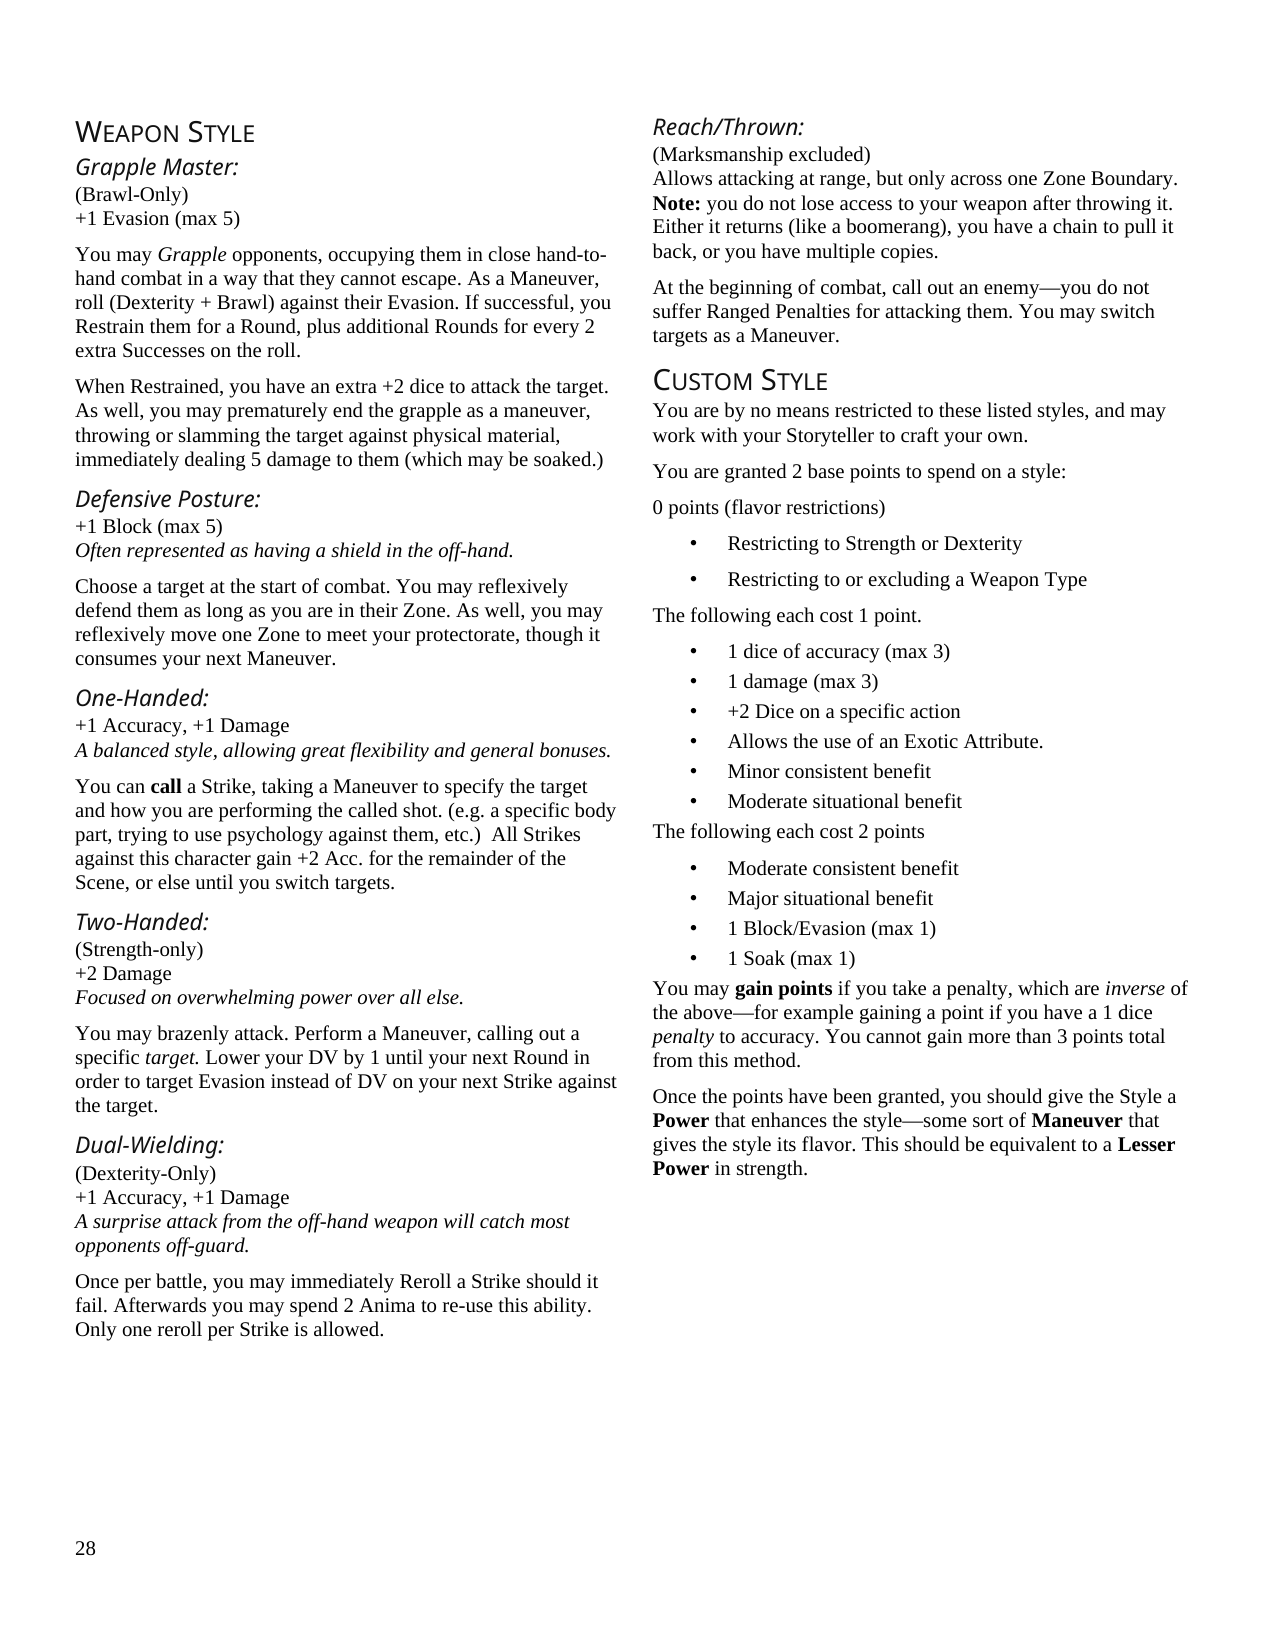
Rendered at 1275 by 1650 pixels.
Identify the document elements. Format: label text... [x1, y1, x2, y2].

list +2 Dice on a specific action [690, 699, 1200, 723]
list Moderate situational benefit [690, 789, 1200, 813]
list Allows the use of an Exotic Attribute. [690, 729, 1200, 753]
list Minor consistent benefit [690, 759, 1200, 783]
text +1 Accuracy, +1 Damage A balanced style, allowing great flexibility and general bonuses. [75, 713, 622, 762]
list 1 Block/Evasion (max 1) [690, 916, 1200, 940]
text (Brawl-Only) +1 Evasion (max 5) [75, 182, 622, 230]
list 1 Soak (max 1) [690, 946, 1200, 970]
text Once per battle, you may immediately Reroll a Strike should it fail. Afterwards you may spend 2 Anima to re-use this ability. Only one reroll per Strike is allowed. [75, 1269, 622, 1341]
text When Restrained, you have an extra +2 dice to attack the target. As well, you may prematurely end the grapple as a maneuver, throwing or slamming the target against physical material, immediately dealing 5 damage to them (which may be soaked.) [75, 374, 622, 471]
text +1 Block (max 5) Often represented as having a shield in the off-hand. [75, 514, 622, 562]
text (Marksmanship excluded) Allows attacking at range, but only across one Zone Boundary. Note: you do not lose access to your weapon after throwing it. Either it returns (like a boomerang), you have a chain to pull it back, or you have multiple copies. [652, 142, 1200, 263]
text You are by no means restricted to these listed styles, and may work with your Storyteller to craft your own. [652, 398, 1200, 447]
text You are granted 2 base points to spend on a style: [652, 458, 1200, 483]
text You can call a Strike, taking a Maneuver to specify the target and how you are performing the called shot. (e.g. a specific body part, trying to use psychology against them, etc.) All Strikes against this character gain +2 Acc. for the remainder of the Scene, or else until you switch targets. [75, 773, 622, 894]
list 1 dice of accuracy (max 3) [690, 639, 1200, 663]
text At the beginning of combat, call out an enemy—you do not suffer Ranged Penalties for attacking them. You may switch targets as a Maneuver. [652, 274, 1200, 347]
subtitle Reach/Thrown: [652, 111, 1200, 142]
list Restricting to or excluding a Weapon Type [690, 567, 1200, 591]
list Restricting to Strength or Dexterity [690, 531, 1200, 555]
subtitle Weapon Style [75, 111, 622, 151]
subtitle Two-Handed: [75, 906, 622, 937]
text (Dexterity-Only) +1 Accuracy, +1 Damage A surprise attack from the off-hand weapon will catch most opponents off-guard. [75, 1161, 622, 1257]
list Moderate consistent benefit [690, 855, 1200, 879]
subtitle Custom Style [652, 359, 1200, 398]
text You may gain points if you take a penalty, which are inverse of the above—for example gaining a point if you have a 1 dice penalty to accuracy. You cannot gain more than 3 points total from this method. [652, 976, 1200, 1072]
text Once the points have been granted, you should give the Style a Power that enhances the style—some sort of Maneuver that gives the style its flavor. This should be equivalent to a Lesser Power in strength. [652, 1084, 1200, 1180]
text The following each cost 1 point. [652, 603, 1200, 627]
subtitle One-Handed: [75, 682, 622, 713]
text (Strength-only) +2 Damage Focused on overwhelming power over all else. [75, 937, 622, 1009]
text The following each cost 2 points [652, 819, 1200, 843]
subtitle Grapple Master: [75, 151, 622, 182]
text You may brazenly attack. Perform a Maneuver, calling out a specific target. Lower your DV by 1 until your next Round in order to target Evasion instead of DV on your next Strike against the target. [75, 1021, 622, 1117]
text 0 points (flavor restrictions) [652, 494, 1200, 519]
list Major situational benefit [690, 886, 1200, 909]
text You may Grapple opponents, occupying them in close hand-to-hand combat in a way that they cannot escape. As a Maneuver, roll (Dexterity + Brawl) against their Evasion. If successful, you Restrain them for a Round, plus additional Rounds for every 2 extra Successes on the roll. [75, 242, 622, 362]
text Choose a target at the start of combat. You may reflexively defend them as long as you are in their Zone. As well, you may reflexively move one Zone to meet your protectorate, though it consumes your next Maneuver. [75, 574, 622, 670]
subtitle Dual-Wielding: [75, 1129, 622, 1161]
subtitle Defensive Posture: [75, 483, 622, 514]
list 1 damage (max 3) [690, 669, 1200, 693]
